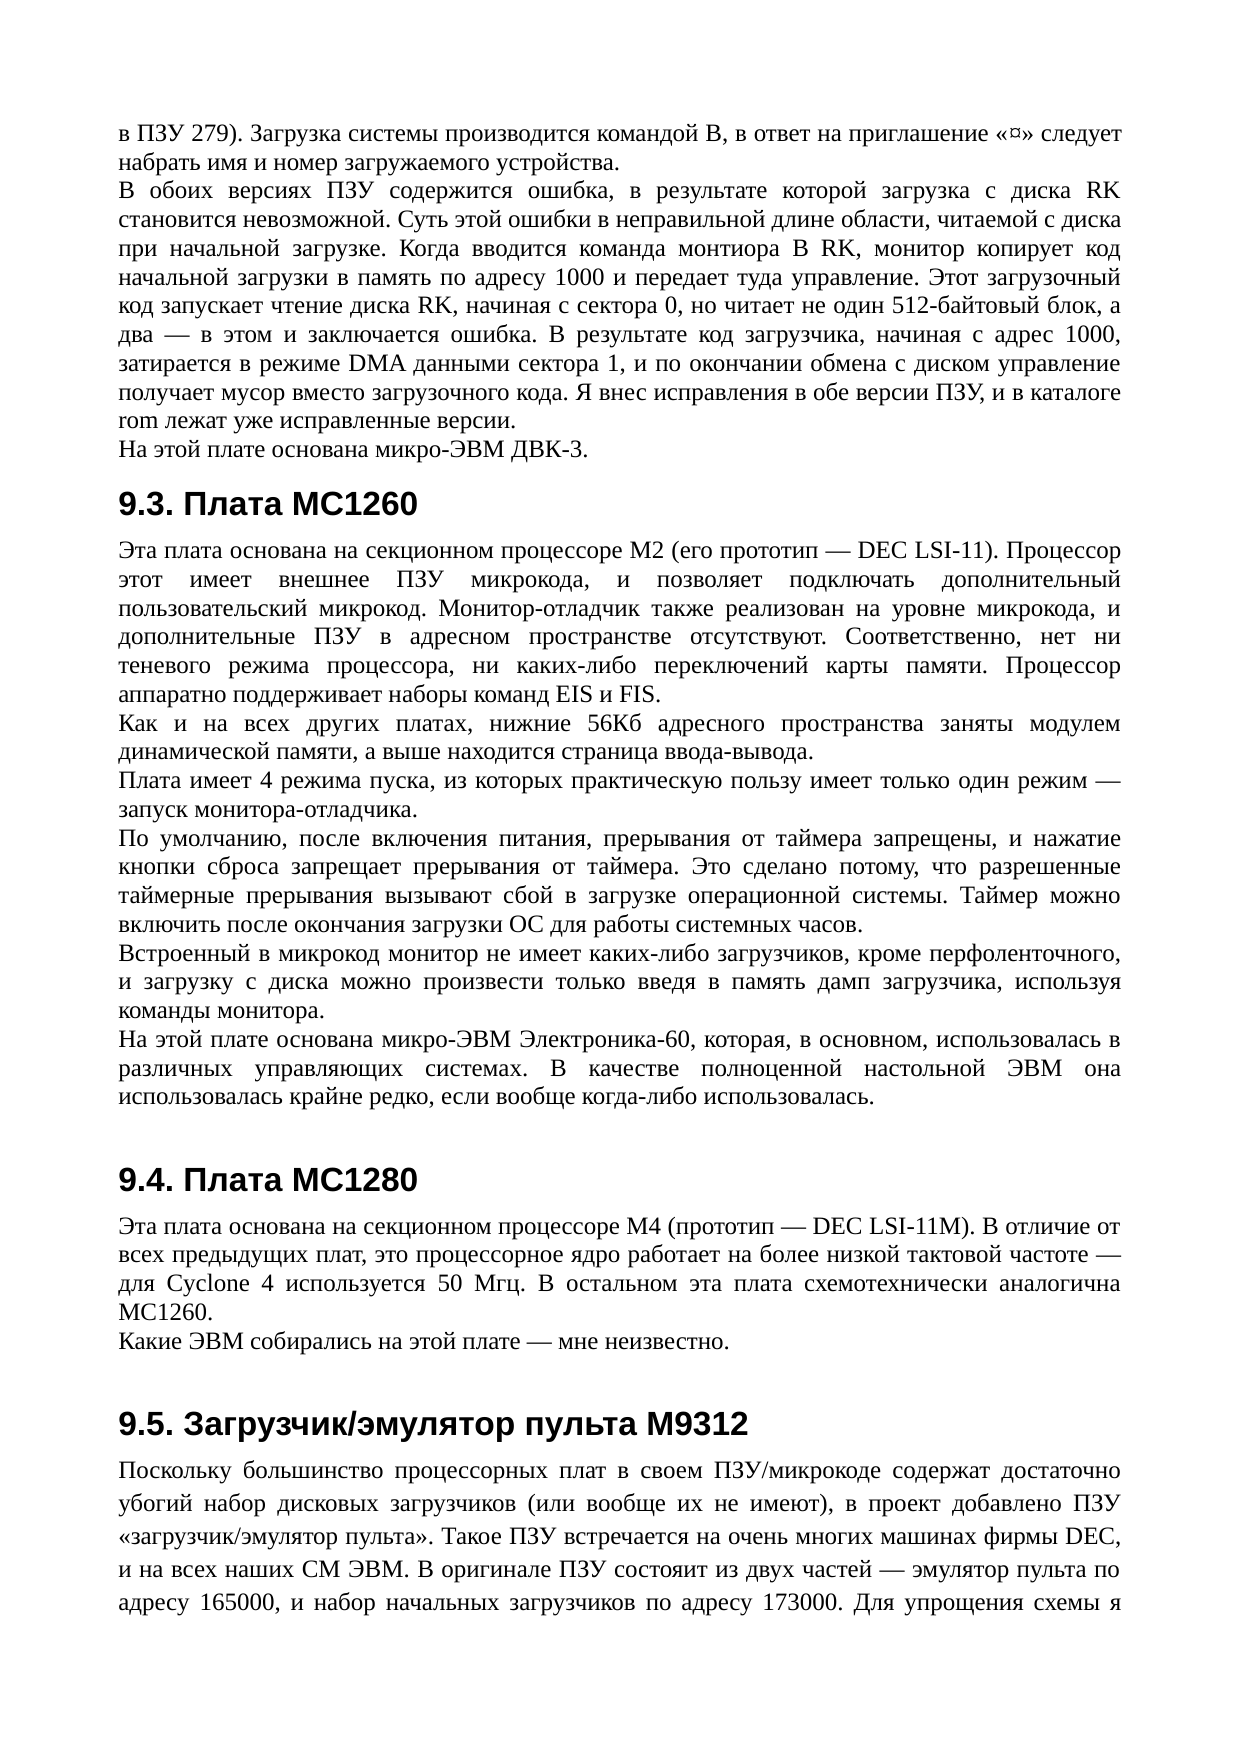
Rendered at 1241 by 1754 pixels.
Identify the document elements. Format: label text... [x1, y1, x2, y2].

text Плата имеет 4 режима пуска, из которых практическую пользу имеет только один режим — запуск монитора-отладчика. [118, 765, 1122, 823]
text в ПЗУ 279). Загрузка системы производится командой B, в ответ на приглашение «¤» следует набрать имя и номер загружаемого устройства. [118, 118, 1122, 176]
subtitle 9.5. Загрузчик/эмулятор пульта М9312 [118, 1404, 1122, 1443]
text Встроенный в микрокод монитор не имеет каких-либо загрузчиков, кроме перфоленточного, и загрузку с диска можно произвести только введя в память дамп загрузчика, используя команды монитора. [118, 938, 1122, 1024]
text Как и на всех других платах, нижние 56Кб адресного пространства заняты модулем динамической памяти, а выше находится страница ввода-вывода. [118, 708, 1122, 765]
subtitle 9.3. Плата МС1260 [118, 484, 1122, 523]
text Эта плата основана на секционном процессоре М4 (прототип — DEC LSI-11M). В отличие от всех предыдущих плат, это процессорное ядро работает на более низкой тактовой частоте — для Cyclone 4 используется 50 Мгц. В остальном эта плата схемотехнически аналогична МС1260. [118, 1211, 1122, 1326]
text На этой плате основана микро-ЭВМ ДВК-3. [118, 434, 1122, 463]
text По умолчанию, после включения питания, прерывания от таймера запрещены, и нажатие кнопки сброса запрещает прерывания от таймера. Это сделано потому, что разрешенные таймерные прерывания вызывают сбой в загрузке операционной системы. Таймер можно включить после окончания загрузки ОС для работы системных часов. [118, 823, 1122, 938]
text Эта плата основана на секционном процессоре М2 (его прототип — DEC LSI-11). Процессор этот имеет внешнее ПЗУ микрокода, и позволяет подключать дополнительный пользовательский микрокод. Монитор-отладчик также реализован на уровне микрокода, и дополнительные ПЗУ в адресном пространстве отсутствуют. Соответственно, нет ни теневого режима процессора, ни каких-либо переключений карты памяти. Процессор аппаратно поддерживает наборы команд EIS и FIS. [118, 535, 1122, 708]
text Поскольку большинство процессорных плат в своем ПЗУ/микрокоде содержат достаточно убогий набор дисковых загрузчиков (или вообще их не имеют), в проект добавлено ПЗУ «загрузчик/эмулятор пульта». Такое ПЗУ встречается на очень многих машинах фирмы DEC, и на всех наших СМ ЭВМ. В оригинале ПЗУ состояит из двух частей — эмулятор пульта по адресу 165000, и набор начальных загрузчиков по адресу 173000. Для упрощения схемы я [118, 1455, 1122, 1616]
text На этой плате основана микро-ЭВМ Электроника-60, которая, в основном, использовалась в различных управляющих системах. В качестве полноценной настольной ЭВМ она использовалась крайне редко, если вообще когда-либо использовалась. [118, 1024, 1122, 1110]
subtitle 9.4. Плата МС1280 [118, 1160, 1122, 1198]
text Какие ЭВМ собирались на этой плате — мне неизвестно. [118, 1326, 1122, 1354]
text В обоих версиях ПЗУ содержится ошибка, в результате которой загрузка с диска RK становится невозможной. Суть этой ошибки в неправильной длине области, читаемой с диска при начальной загрузке. Когда вводится команда монтиора B RK, монитор копирует код начальной загрузки в память по адресу 1000 и передает туда управление. Этот загрузочный код запускает чтение диска RK, начиная с сектора 0, но читает не один 512-байтовый блок, а два — в этом и заключается ошибка. В результате код загрузчика, начиная с адрес 1000, затирается в режиме DMA данными сектора 1, и по окончании обмена с диском управление получает мусор вместо загрузочного кода. Я внес исправления в обе версии ПЗУ, и в каталоге rom лежат уже исправленные версии. [118, 176, 1122, 434]
